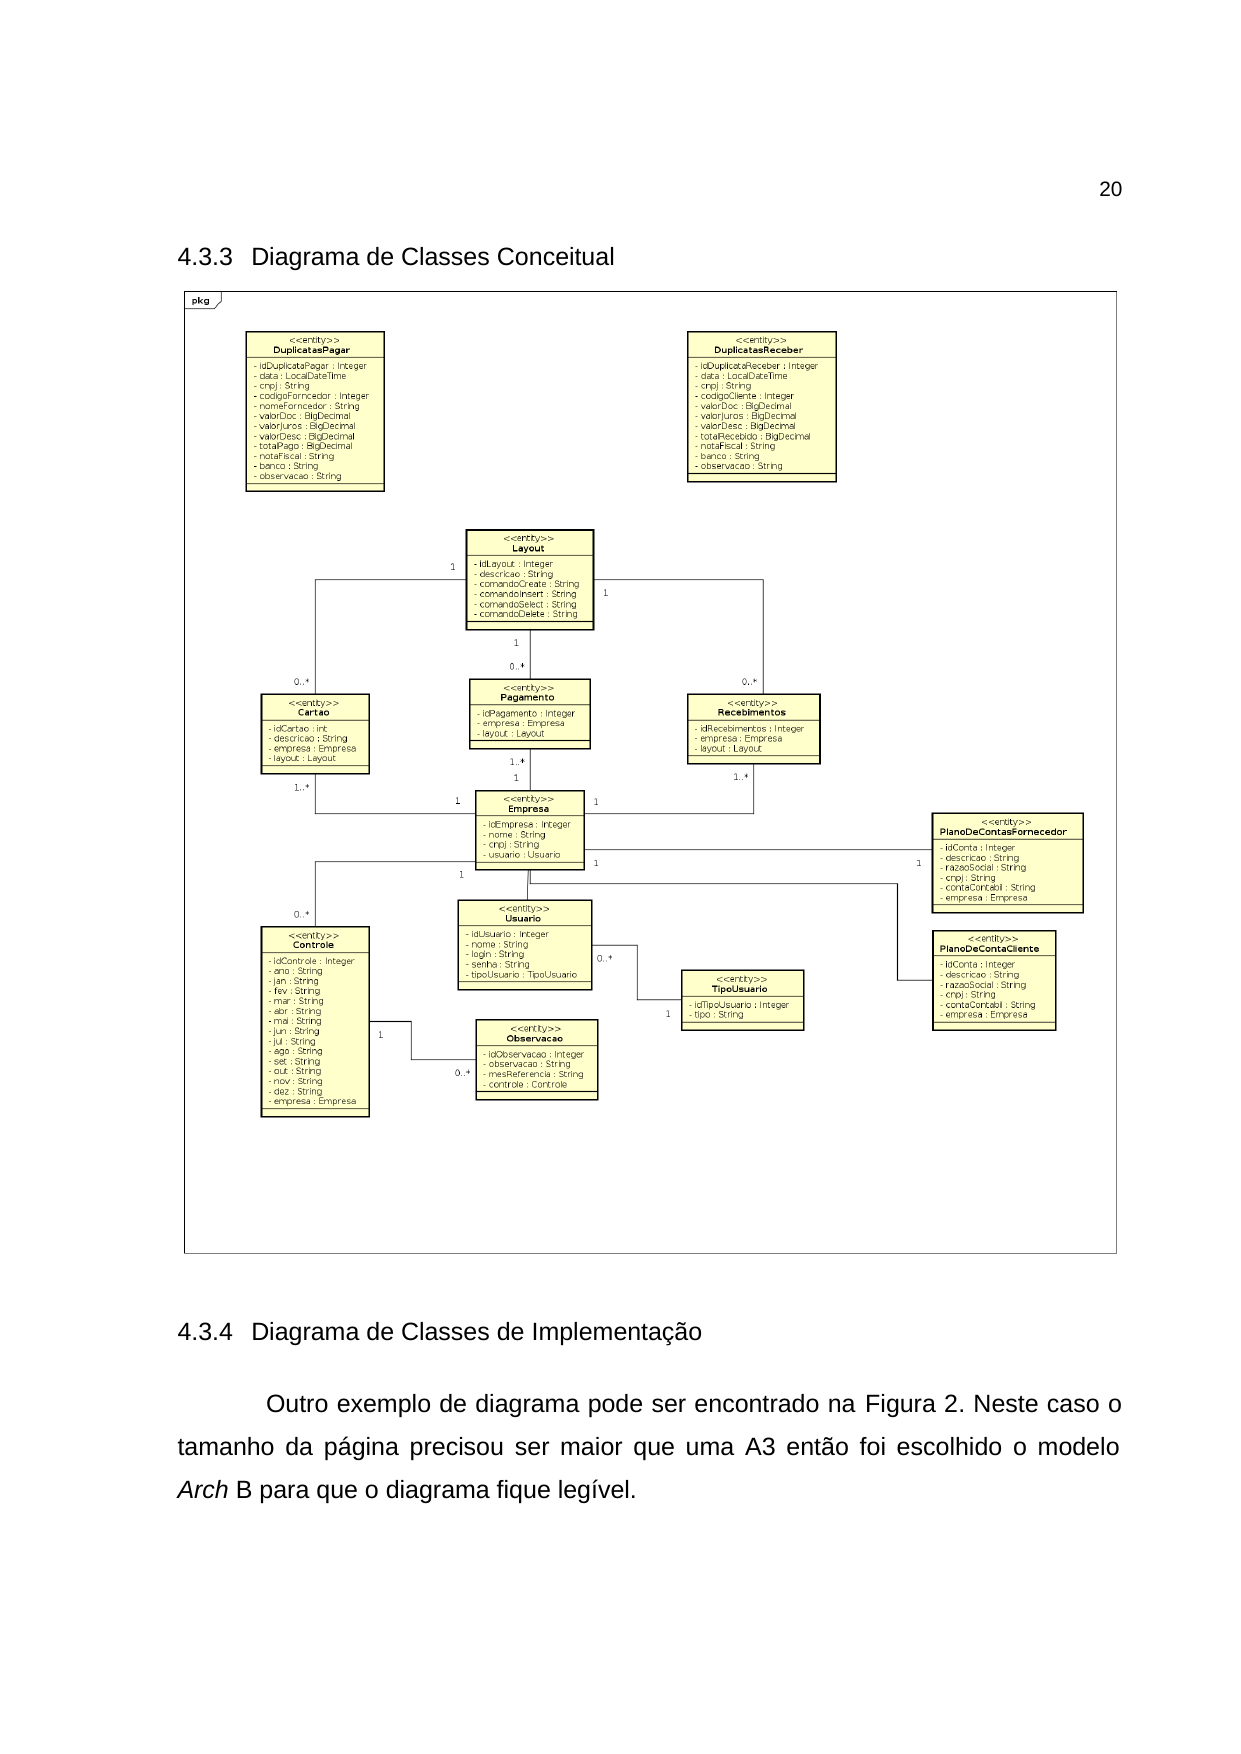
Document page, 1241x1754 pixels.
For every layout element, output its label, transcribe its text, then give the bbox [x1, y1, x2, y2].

subtitle Diagrama de Classes Conceitual [177, 242, 1122, 271]
picture [177, 285, 1123, 1260]
text Outro exemplo de diagrama pode ser encontrado na Figura 2. Neste caso o tamanho da página precisou ser maior que uma A3 então foi escolhido o modelo Arch B para que o diagrama fique legível. [177, 1389, 1122, 1504]
subtitle Diagrama de Classes de Implementação [177, 1317, 1122, 1346]
